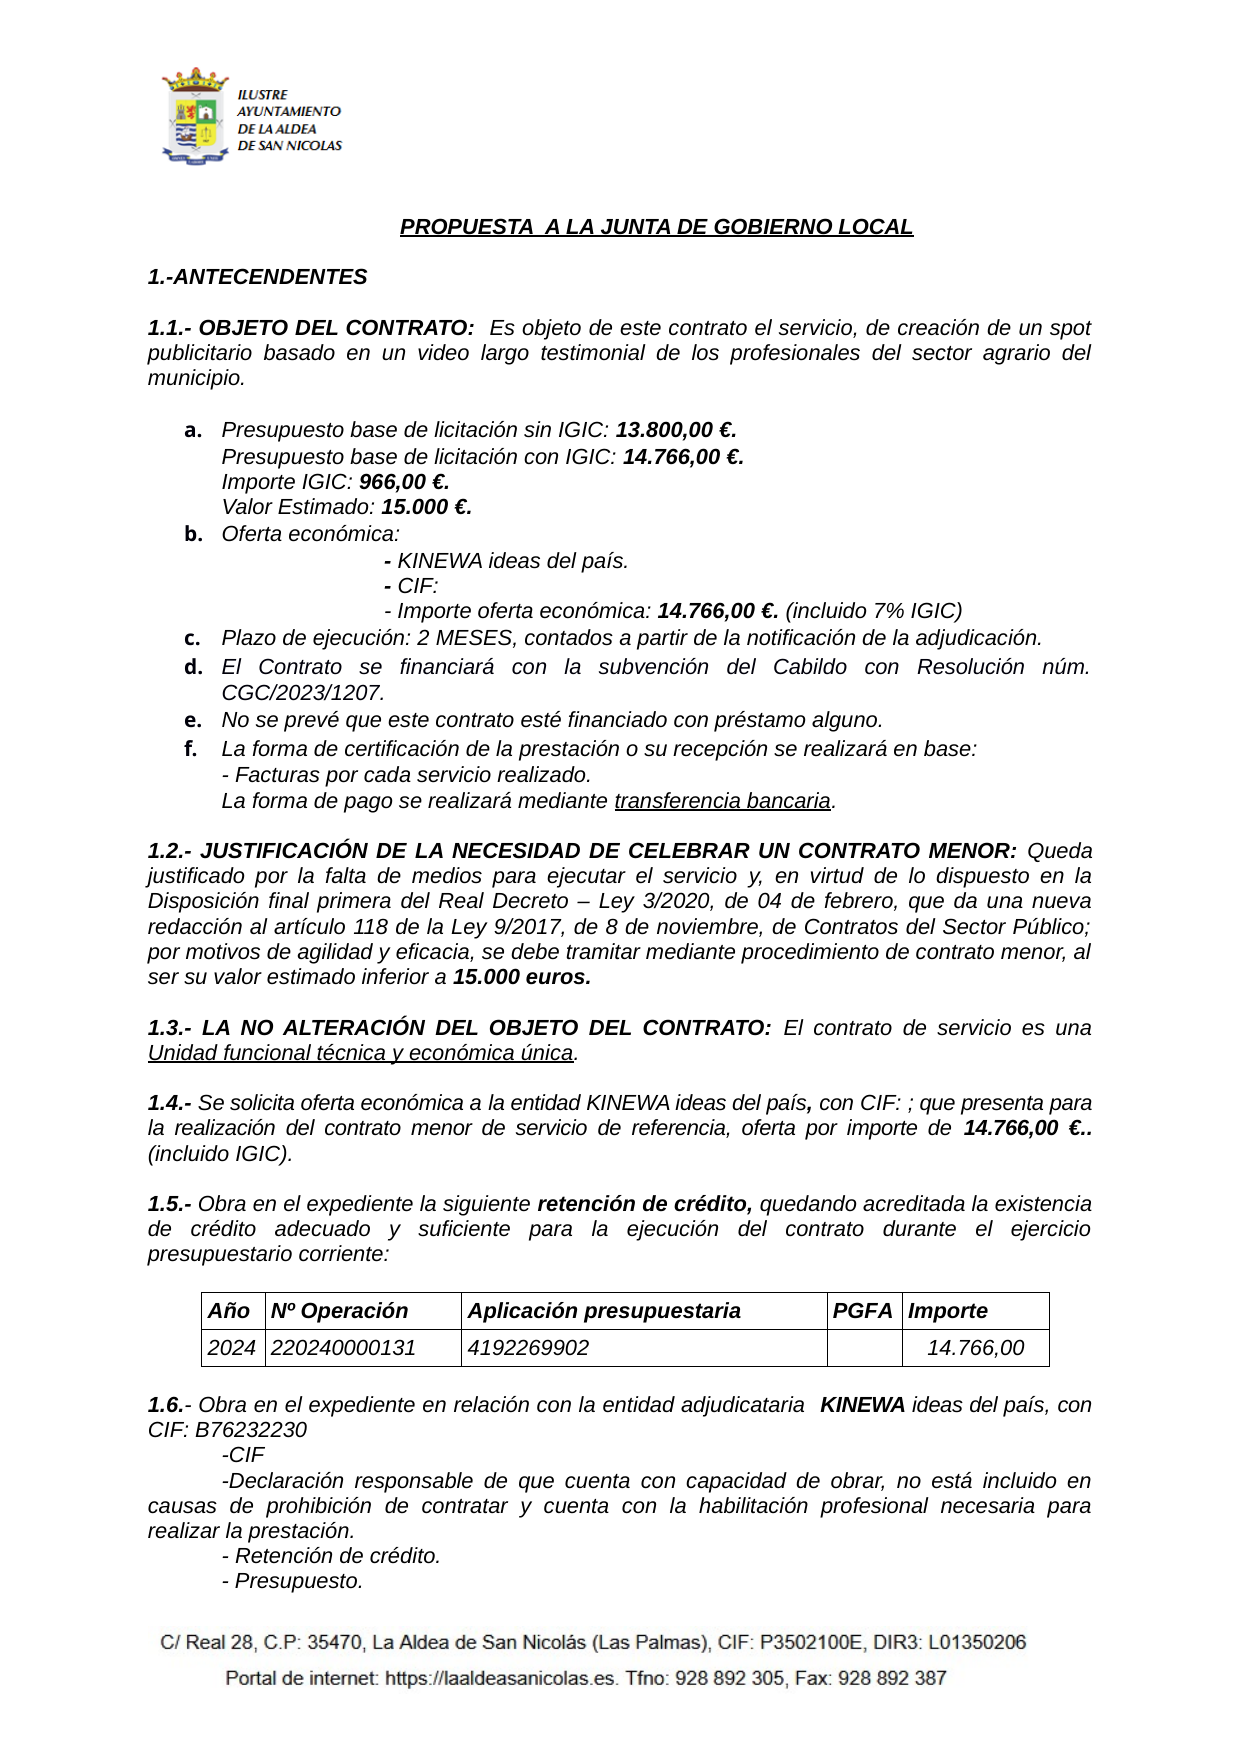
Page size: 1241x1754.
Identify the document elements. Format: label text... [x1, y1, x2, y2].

text La forma de pago se realizará mediante transferencia bancaria. [221, 788, 1022, 813]
table_cell [828, 1330, 902, 1366]
list No se prevé que este contrato esté financiado con préstamo alguno. [184, 706, 1093, 734]
list El Contrato se financiará con la subvención del Cabildo con Resolución núm. CGC/2023/1207. [184, 652, 1093, 706]
text - Facturas por cada servicio realizado. [221, 762, 1022, 788]
text 1.-ANTECENDENTES [148, 264, 1093, 289]
list Oferta económica: [184, 519, 1093, 548]
text 1.4.- Se solicita oferta económica a la entidad KINEWA ideas del país, con CIF: ; que presenta para la realización del contrato menor de servicio de referencia, oferta por importe de 14.766,00 €.. (incluido IGIC). [148, 1090, 1093, 1166]
text 1.1.- OBJETO DEL CONTRATO: Es objeto de este contrato el servicio, de creación de un spot publicitario basado en un video largo testimonial de los profesionales del sector agrario del municipio. [148, 314, 1093, 390]
text PROPUESTA A LA JUNTA DE GOBIERNO LOCAL [148, 214, 1093, 239]
text 1.5.- Obra en el expediente la siguiente retención de crédito, quedando acreditada la existencia de crédito adecuado y suficiente para la ejecución del contrato durante el ejercicio presupuestario corriente: [148, 1191, 1093, 1267]
text Importe IGIC: 966,00 €. [221, 469, 1093, 494]
text Valor Estimado: 15.000 €. [221, 494, 1093, 519]
text - Importe oferta económica: 14.766,00 €. (incluido 7% IGIC) [148, 598, 1093, 623]
text - KINEWA ideas del país. [148, 548, 1093, 573]
text -CIF [148, 1442, 1093, 1467]
table_cell 4192269902 [462, 1330, 827, 1366]
text 1.2.- JUSTIFICACIÓN DE LA NECESIDAD DE CELEBRAR UN CONTRATO MENOR: Queda justificado por la falta de medios para ejecutar el servicio y, en virtud de lo dispuesto en la Disposición final primera del Real Decreto – Ley 3/2020, de 04 de febrero, que da una nueva redacción al artículo 118 de la Ley 9/2017, de 8 de noviembre, de Contratos del Sector Público; por motivos de agilidad y eficacia, se debe tramitar mediante procedimiento de contrato menor, al ser su valor estimado inferior a 15.000 euros. [148, 838, 1093, 989]
text 1.3.- LA NO ALTERACIÓN DEL OBJETO DEL CONTRATO: El contrato de servicio es una Unidad funcional técnica y económica única. [148, 1014, 1093, 1065]
text - Presupuesto. [148, 1568, 1093, 1593]
text - Retención de crédito. [148, 1543, 1093, 1568]
table_header Año [202, 1293, 265, 1329]
list Plazo de ejecución: 2 MESES, contados a partir de la notificación de la adjudicación. [184, 623, 1093, 652]
list La forma de certificación de la prestación o su recepción se realizará en base: [184, 734, 1093, 762]
table_header Importe [903, 1293, 1049, 1329]
table_cell 220240000131 [266, 1330, 461, 1366]
text -Declaración responsable de que cuenta con capacidad de obrar, no está incluido en causas de prohibición de contratar y cuenta con la habilitación profesional necesaria para realizar la prestación. [148, 1467, 1093, 1543]
table_cell 2024 [202, 1330, 265, 1366]
picture [148, 59, 358, 173]
table_cell 14.766,00 [903, 1330, 1049, 1366]
table_header Aplicación presupuestaria [462, 1293, 827, 1329]
picture [148, 1626, 1034, 1694]
text - CIF: [148, 573, 1093, 598]
text Presupuesto base de licitación con IGIC: 14.766,00 €. [221, 444, 1093, 469]
table_header PGFA [828, 1293, 902, 1329]
text 1.6.- Obra en el expediente en relación con la entidad adjudicataria KINEWA ideas del país, con CIF: B76232230 [148, 1392, 1093, 1442]
list Presupuesto base de licitación sin IGIC: 13.800,00 €. [184, 415, 1093, 444]
table_header Nº Operación [266, 1293, 461, 1329]
